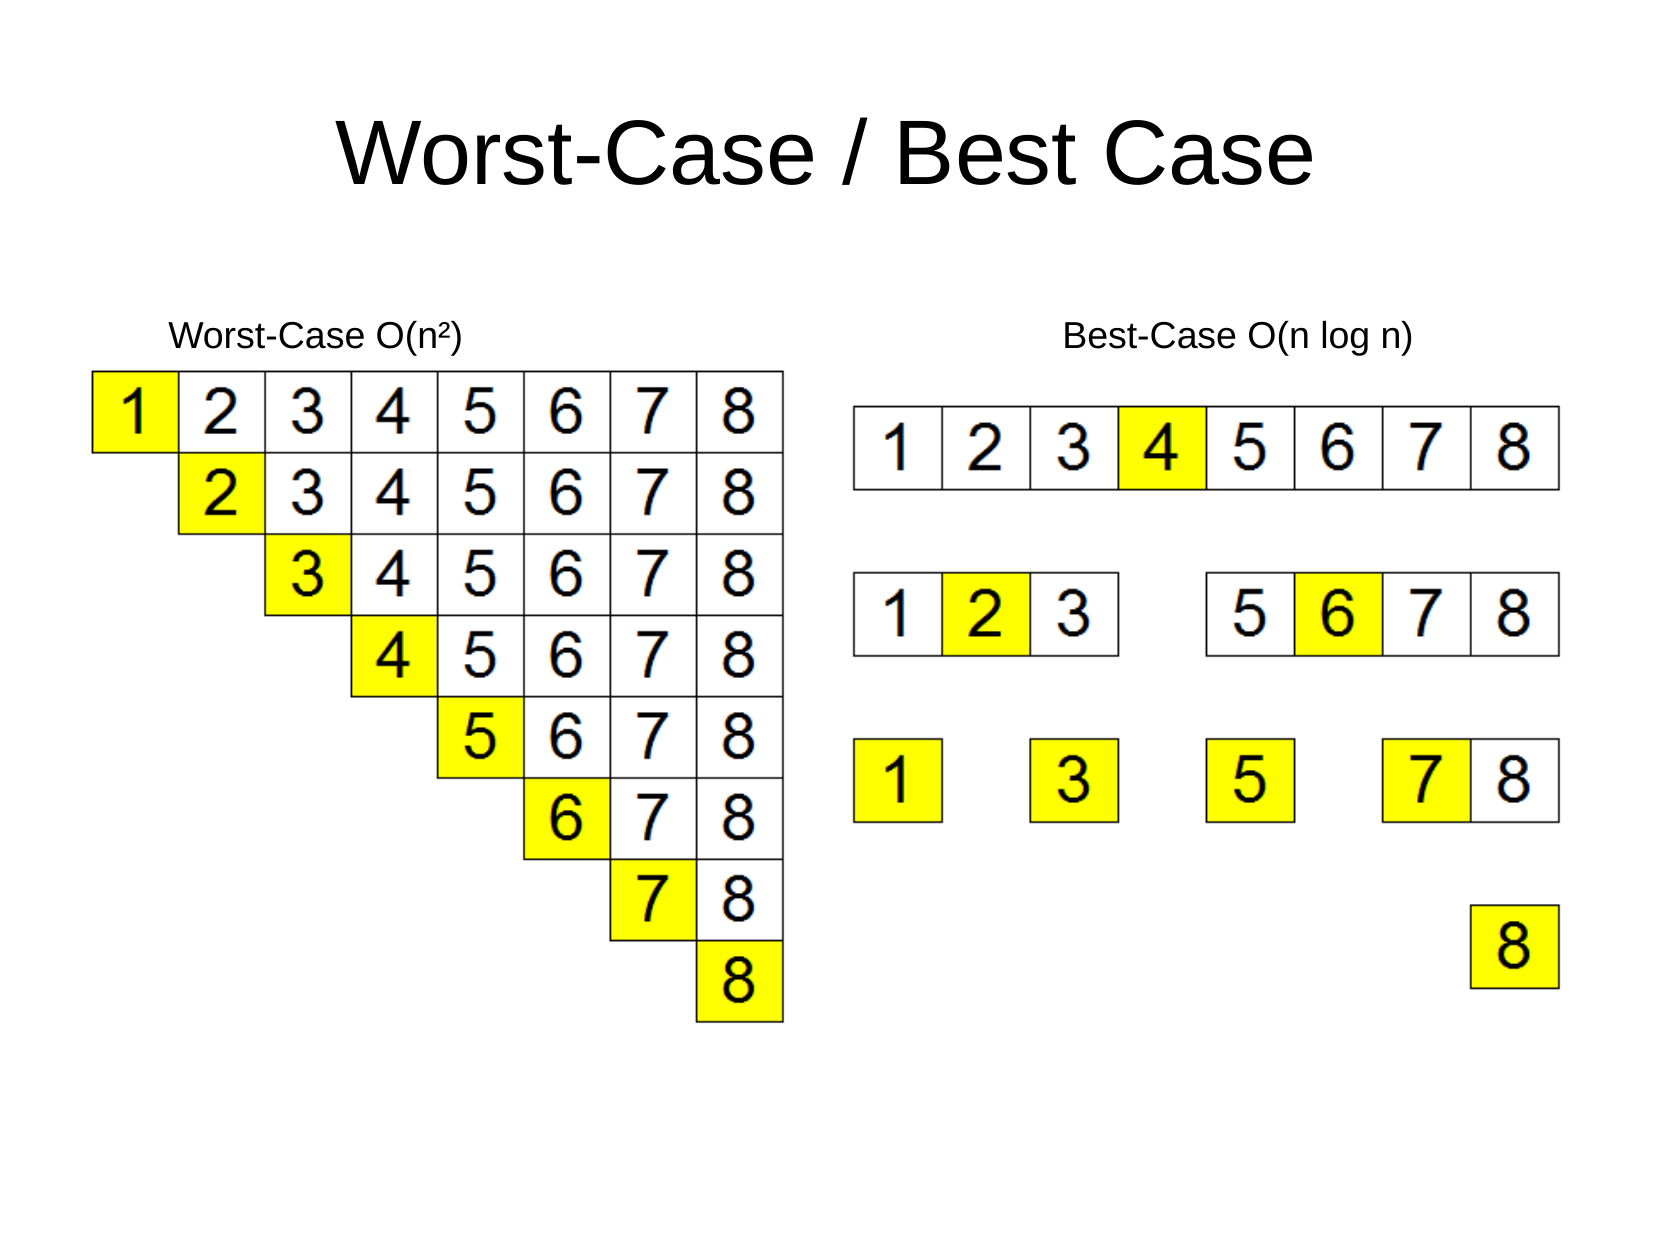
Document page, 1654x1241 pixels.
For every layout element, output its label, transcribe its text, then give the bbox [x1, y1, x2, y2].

picture [845, 401, 1572, 998]
text_box Worst-Case O(n²) [153, 307, 479, 364]
title Worst-Case / Best Case [82, 49, 1571, 257]
picture [82, 361, 809, 1038]
text_box Best-Case O(n log n) [1047, 307, 1429, 364]
